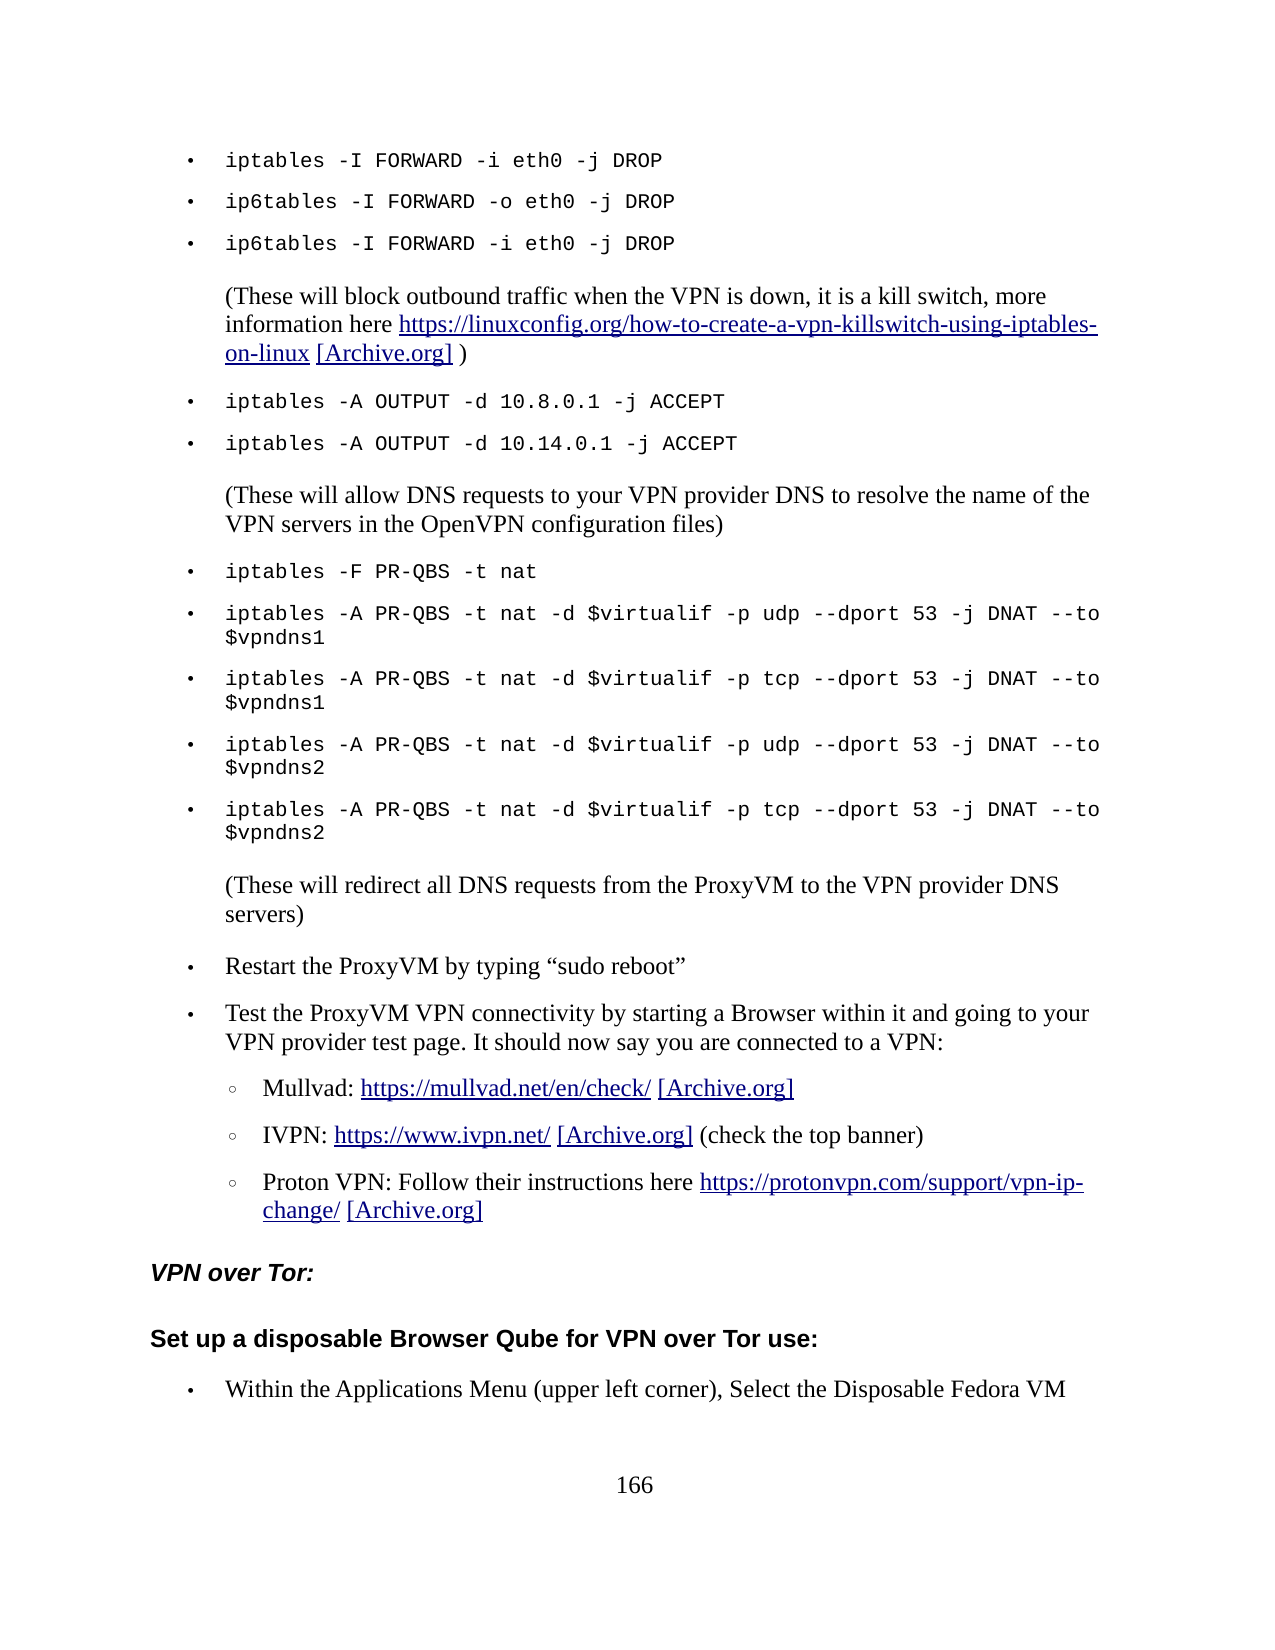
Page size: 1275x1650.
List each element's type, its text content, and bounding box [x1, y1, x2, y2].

list iptables -A PR-QBS -t nat -d $virtualif -p tcp --dport 53 -j DNAT --to $vpndns1 [187, 668, 1125, 716]
text (These will block outbound traffic when the VPN is down, it is a kill switch, more information here https://linuxconfig.org/how-to-create-a-vpn-killswitch-using-iptables-on-linux [Archive.org] ) [225, 281, 1125, 367]
subtitle VPN over Tor: [150, 1258, 1125, 1287]
list iptables -A OUTPUT -d 10.14.0.1 -j ACCEPT [187, 432, 1125, 456]
text (These will redirect all DNS requests from the ProxyVM to the VPN provider DNS servers) [225, 870, 1125, 927]
list Restart the ProxyVM by typing “sudo reboot” [187, 951, 1125, 980]
list Within the Applications Menu (upper left corner), Select the Disposable Fedora VM [187, 1374, 1125, 1403]
subtitle Set up a disposable Browser Qube for VPN over Tor use: [150, 1324, 1125, 1353]
list ip6tables -I FORWARD -i eth0 -j DROP [187, 233, 1125, 257]
list Proton VPN: Follow their instructions here https://protonvpn.com/support/vpn-ip-change/ [Archive.org] [225, 1167, 1125, 1224]
list ip6tables -I FORWARD -o eth0 -j DROP [187, 192, 1125, 215]
list Mullvad: https://mullvad.net/en/check/ [Archive.org] [225, 1073, 1125, 1102]
list iptables -I FORWARD -i eth0 -j DROP [187, 150, 1125, 174]
list iptables -A OUTPUT -d 10.8.0.1 -j ACCEPT [187, 391, 1125, 414]
list iptables -A PR-QBS -t nat -d $virtualif -p udp --dport 53 -j DNAT --to $vpndns2 [187, 733, 1125, 781]
list iptables -A PR-QBS -t nat -d $virtualif -p tcp --dport 53 -j DNAT --to $vpndns2 [187, 799, 1125, 846]
list iptables -A PR-QBS -t nat -d $virtualif -p udp --dport 53 -j DNAT --to $vpndns1 [187, 603, 1125, 650]
list iptables -F PR-QBS -t nat [187, 562, 1125, 585]
text (These will allow DNS requests to your VPN provider DNS to resolve the name of the VPN servers in the OpenVPN configuration files) [225, 480, 1125, 538]
list IVPN: https://www.ivpn.net/ [Archive.org] (check the top banner) [225, 1120, 1125, 1149]
list Test the ProxyVM VPN connectivity by starting a Browser within it and going to your VPN provider test page. It should now say you are connected to a VPN: [187, 998, 1125, 1056]
